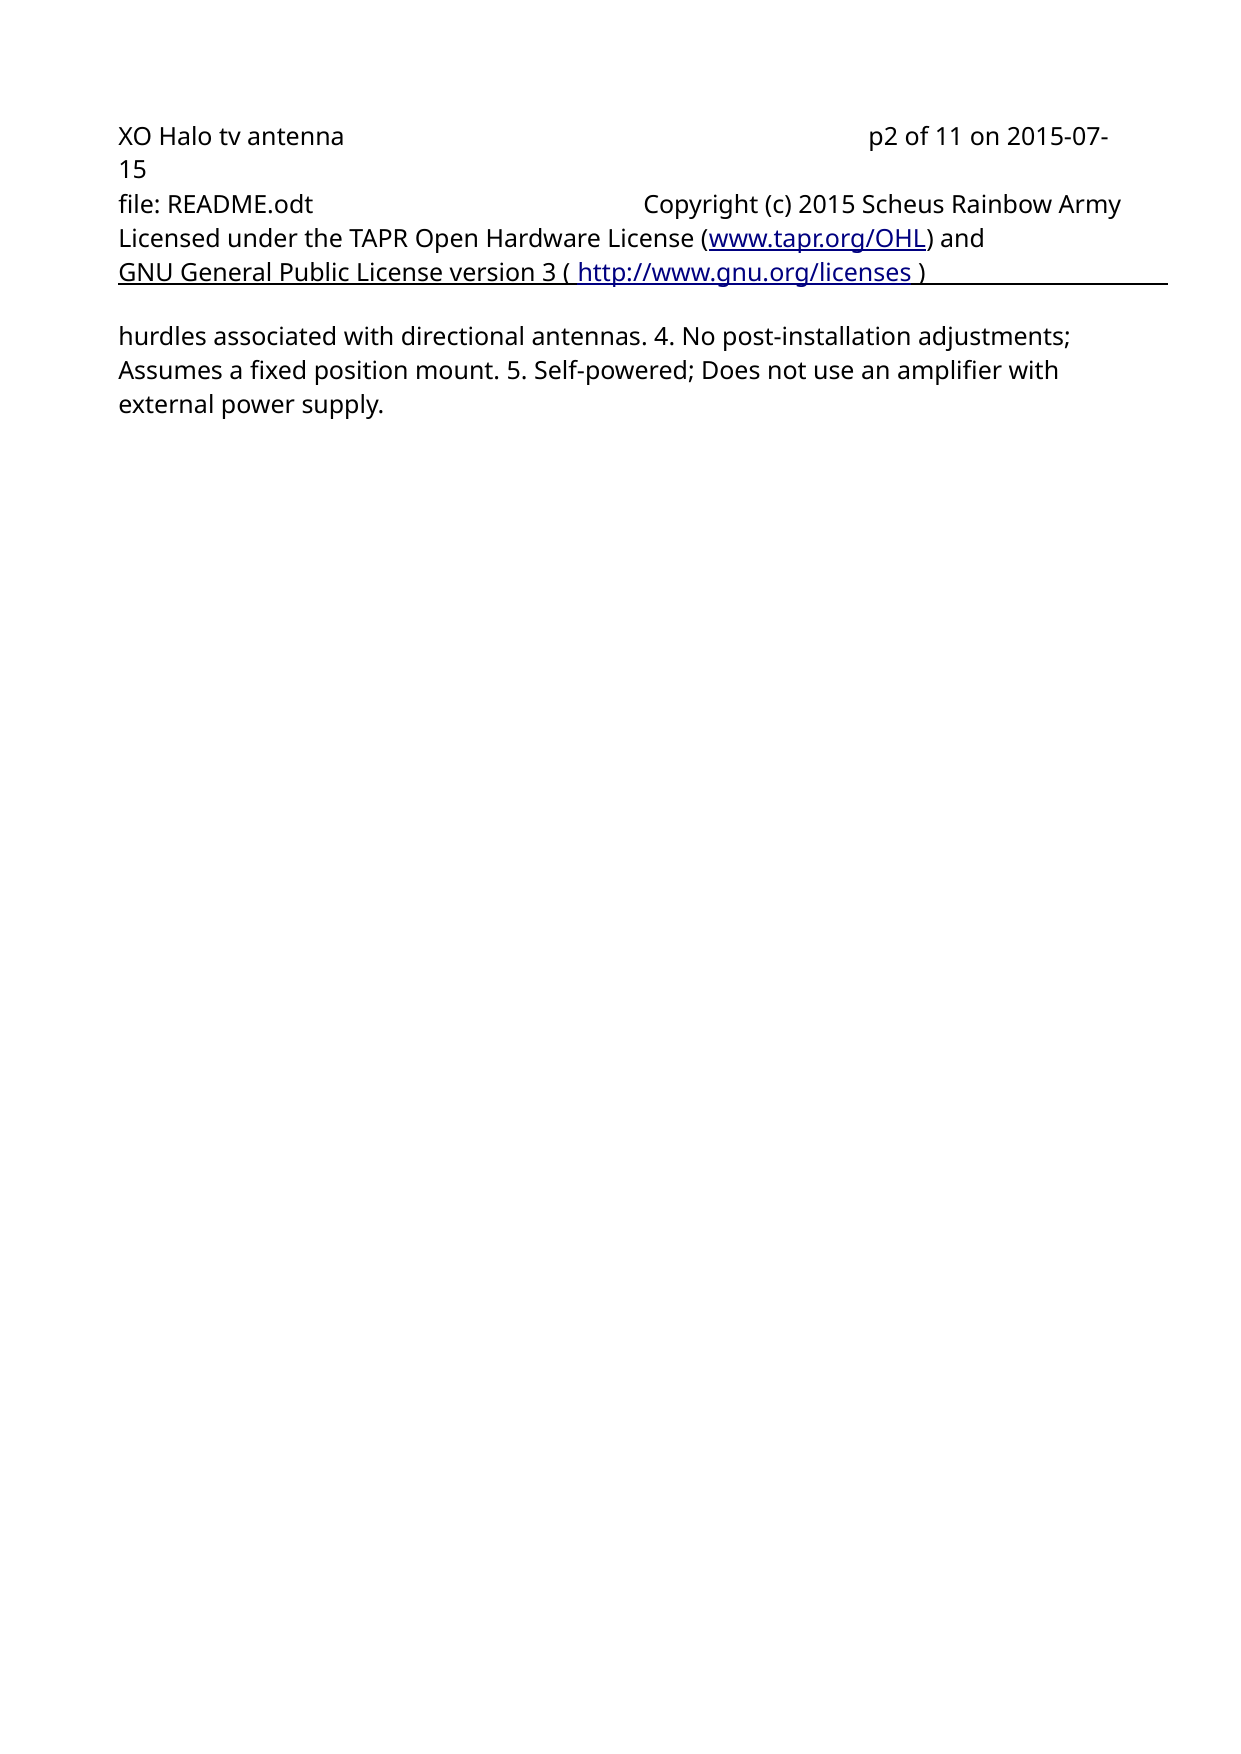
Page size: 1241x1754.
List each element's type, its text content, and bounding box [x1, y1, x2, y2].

text hurdles associated with directional antennas. 4. No post-installation adjustments; Assumes a fixed position mount. 5. Self-powered; Does not use an amplifier with external power supply. [118, 318, 1122, 421]
